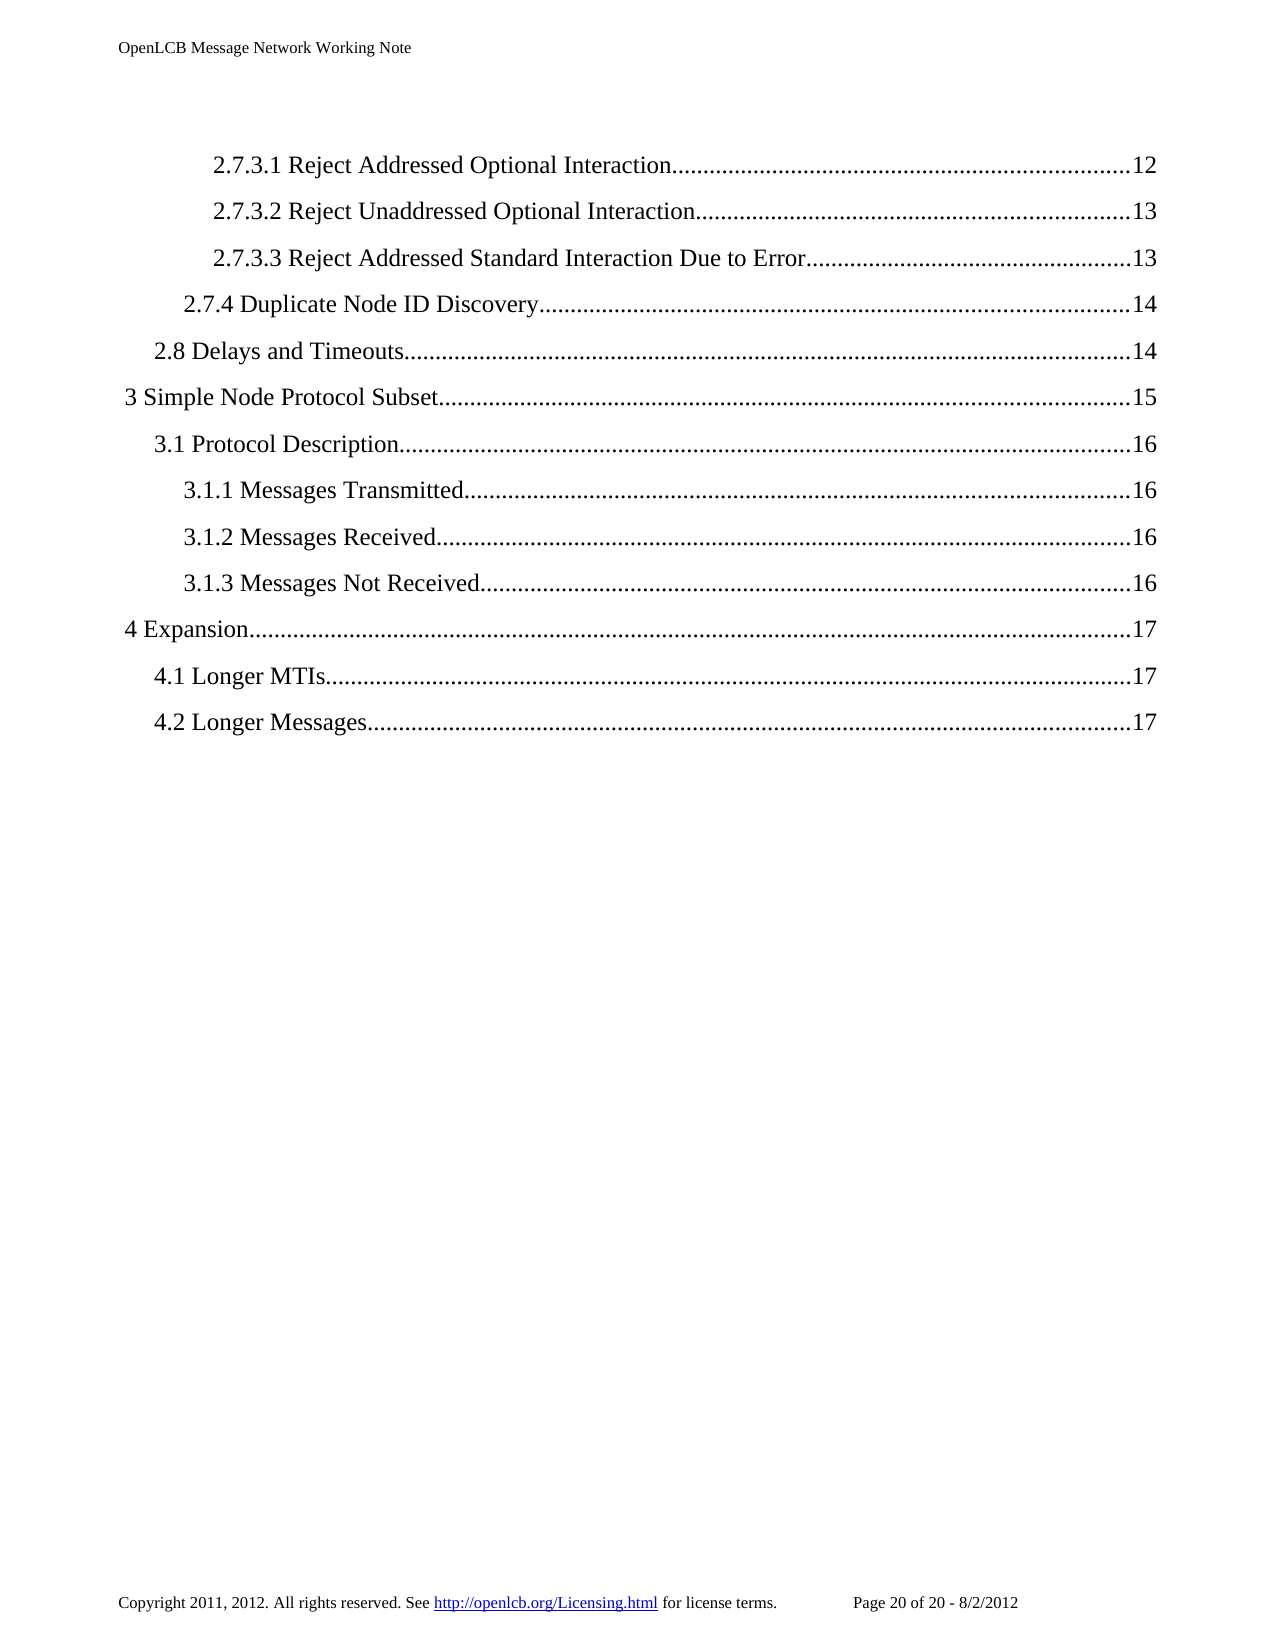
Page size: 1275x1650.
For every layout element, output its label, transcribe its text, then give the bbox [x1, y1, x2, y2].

text 4 Expansion 17 [118, 614, 1157, 643]
text 2.7.3.3 Reject Addressed Standard Interaction Due to Error 13 [207, 243, 1157, 272]
text 3.1 Protocol Description 16 [148, 429, 1157, 457]
text 2.7.3.1 Reject Addressed Optional Interaction 12 [207, 150, 1157, 179]
text 4.2 Longer Messages 17 [148, 707, 1157, 736]
text 2.7.3.2 Reject Unaddressed Optional Interaction 13 [207, 196, 1157, 225]
text 3.1.2 Messages Received 16 [177, 522, 1157, 550]
text 2.7.4 Duplicate Node ID Discovery 14 [177, 289, 1157, 318]
text 2.8 Delays and Timeouts 14 [148, 336, 1157, 364]
text 4.1 Longer MTIs 17 [148, 661, 1157, 690]
text 3.1.1 Messages Transmitted 16 [177, 475, 1157, 504]
text 3.1.3 Messages Not Received 16 [177, 568, 1157, 597]
text 3 Simple Node Protocol Subset 15 [118, 382, 1157, 411]
